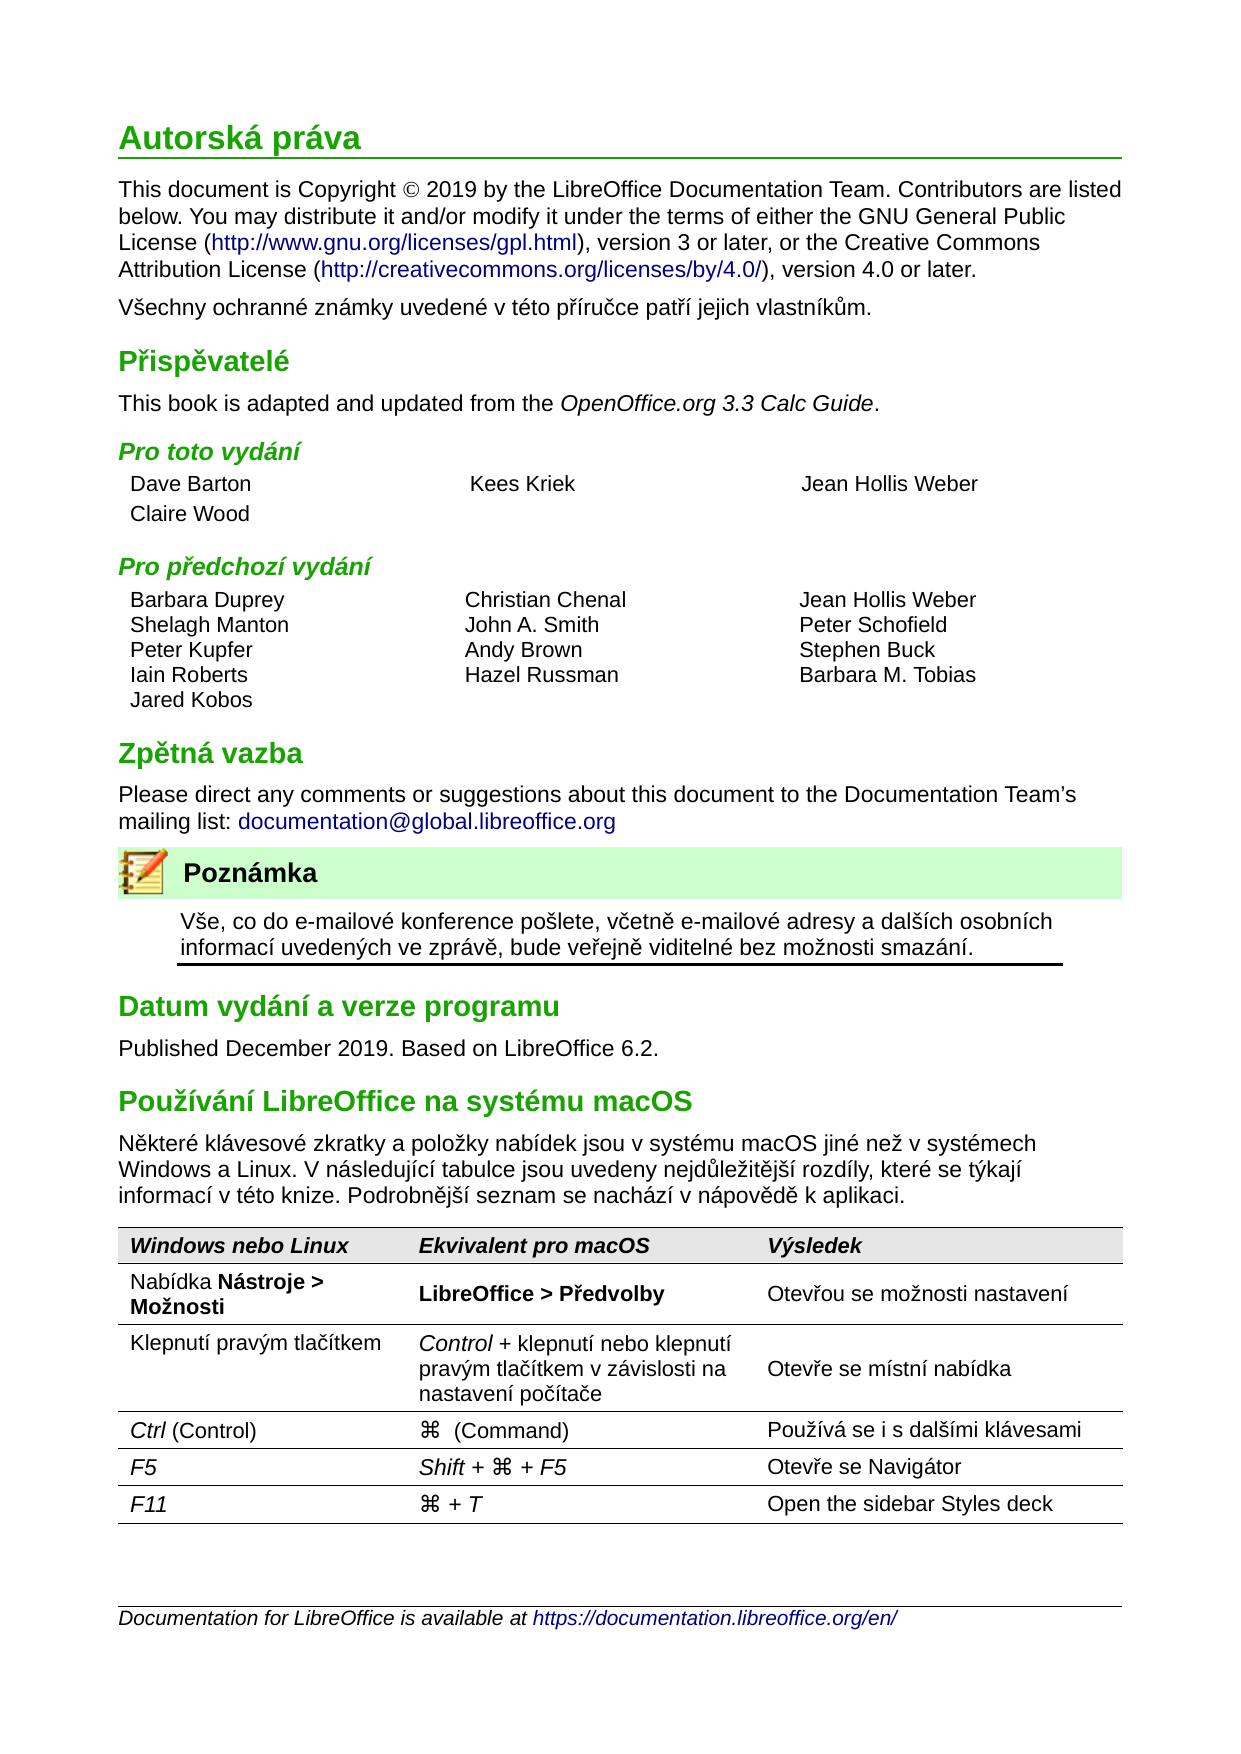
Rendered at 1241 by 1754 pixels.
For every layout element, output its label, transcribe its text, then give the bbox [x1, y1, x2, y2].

table_cell Otevře se místní nabídka [755, 1325, 1123, 1411]
table_cell Claire Wood [118, 501, 458, 531]
table_cell LibreOffice > Předvolby [407, 1264, 755, 1324]
table_cell Stephen Buck [788, 637, 1122, 662]
table_header Christian Chenal [453, 586, 787, 612]
text Please direct any comments or suggestions about this document to the Documentation Team’s mailing list: documentation@global.libreoffice.org [118, 781, 1122, 834]
table_header Windows nebo Linux [118, 1228, 407, 1262]
table_cell Control + klepnutí nebo klepnutí pravým tlačítkem v závislosti na nastavení počítače [407, 1325, 755, 1411]
table_cell Otevře se Navigátor [755, 1449, 1123, 1485]
table_header Dave Barton [118, 471, 458, 501]
subtitle Zpětná vazba [118, 736, 1122, 770]
table_cell F11 [118, 1486, 407, 1522]
table_cell ⌘ (Command) [407, 1412, 755, 1448]
text Published December 2019. Based on LibreOffice 6.2. [118, 1034, 1122, 1061]
subtitle Autorská práva [118, 118, 1122, 157]
text Vše, co do e-mailové konference pošlete, včetně e-mailové adresy a dalších osobních informací uvedených ve zprávě, bude veřejně viditelné bez možnosti smazání. [177, 905, 1063, 963]
table_header Barbara Duprey [118, 586, 453, 612]
subtitle Datum vydání a verze programu [118, 989, 1122, 1023]
table_cell Nabídka Nástroje > Možnosti [118, 1264, 407, 1324]
table_header Výsledek [755, 1228, 1123, 1262]
subtitle Používání LibreOffice na systému macOS [118, 1084, 1122, 1118]
table_cell Peter Schofield [788, 612, 1122, 637]
table_header Ekvivalent pro macOS [407, 1228, 755, 1262]
subtitle Poznámka [118, 847, 1122, 899]
text Všechny ochranné známky uvedené v této příručce patří jejich vlastníkům. [118, 294, 1122, 321]
table_cell F5 [118, 1449, 407, 1485]
table_cell Shift + ⌘ + F5 [407, 1449, 755, 1485]
table_cell ⌘ + T [407, 1486, 755, 1522]
table_cell [789, 501, 1122, 531]
table_cell [453, 687, 787, 712]
text This book is adapted and updated from the OpenOffice.org 3.3 Calc Guide. [118, 390, 1122, 416]
table_header Jean Hollis Weber [788, 586, 1122, 612]
picture [119, 847, 170, 898]
table_cell Ctrl (Control) [118, 1412, 407, 1448]
table_cell Otevřou se možnosti nastavení [755, 1264, 1123, 1324]
table_cell Používá se i s dalšími klávesami [755, 1412, 1123, 1448]
table_header Kees Kriek [458, 471, 789, 501]
table_cell Hazel Russman [453, 662, 787, 687]
subtitle Pro předchozí vydání [118, 552, 1122, 581]
table_cell Andy Brown [453, 637, 787, 662]
table_cell [788, 687, 1122, 712]
subtitle Pro toto vydání [118, 437, 1122, 465]
table_cell Klepnutí pravým tlačítkem [118, 1325, 407, 1411]
table_cell Open the sidebar Styles deck [755, 1486, 1123, 1522]
table_cell John A. Smith [453, 612, 787, 637]
table_cell Peter Kupfer [118, 637, 453, 662]
table_cell [458, 501, 789, 531]
text Některé klávesové zkratky a položky nabídek jsou v systému macOS jiné než v systémech Windows a Linux. V následující tabulce jsou uvedeny nejdůležitější rozdíly, které se týkají informací v této knize. Podrobnější seznam se nachází v nápovědě k aplikaci. [118, 1130, 1122, 1209]
text This document is Copyright © 2019 by the LibreOffice Documentation Team. Contributors are listed below. You may distribute it and/or modify it under the terms of either the GNU General Public License (http://www.gnu.org/licenses/gpl.html), version 3 or later, or the Creative Commons Attribution License (http://creativecommons.org/licenses/by/4.0/), version 4.0 or later. [118, 176, 1122, 282]
table_cell Jared Kobos [118, 687, 453, 712]
table_cell Shelagh Manton [118, 612, 453, 637]
table_cell Barbara M. Tobias [788, 662, 1122, 687]
subtitle Přispěvatelé [118, 344, 1122, 378]
table_cell Iain Roberts [118, 662, 453, 687]
table_header Jean Hollis Weber [789, 471, 1122, 501]
